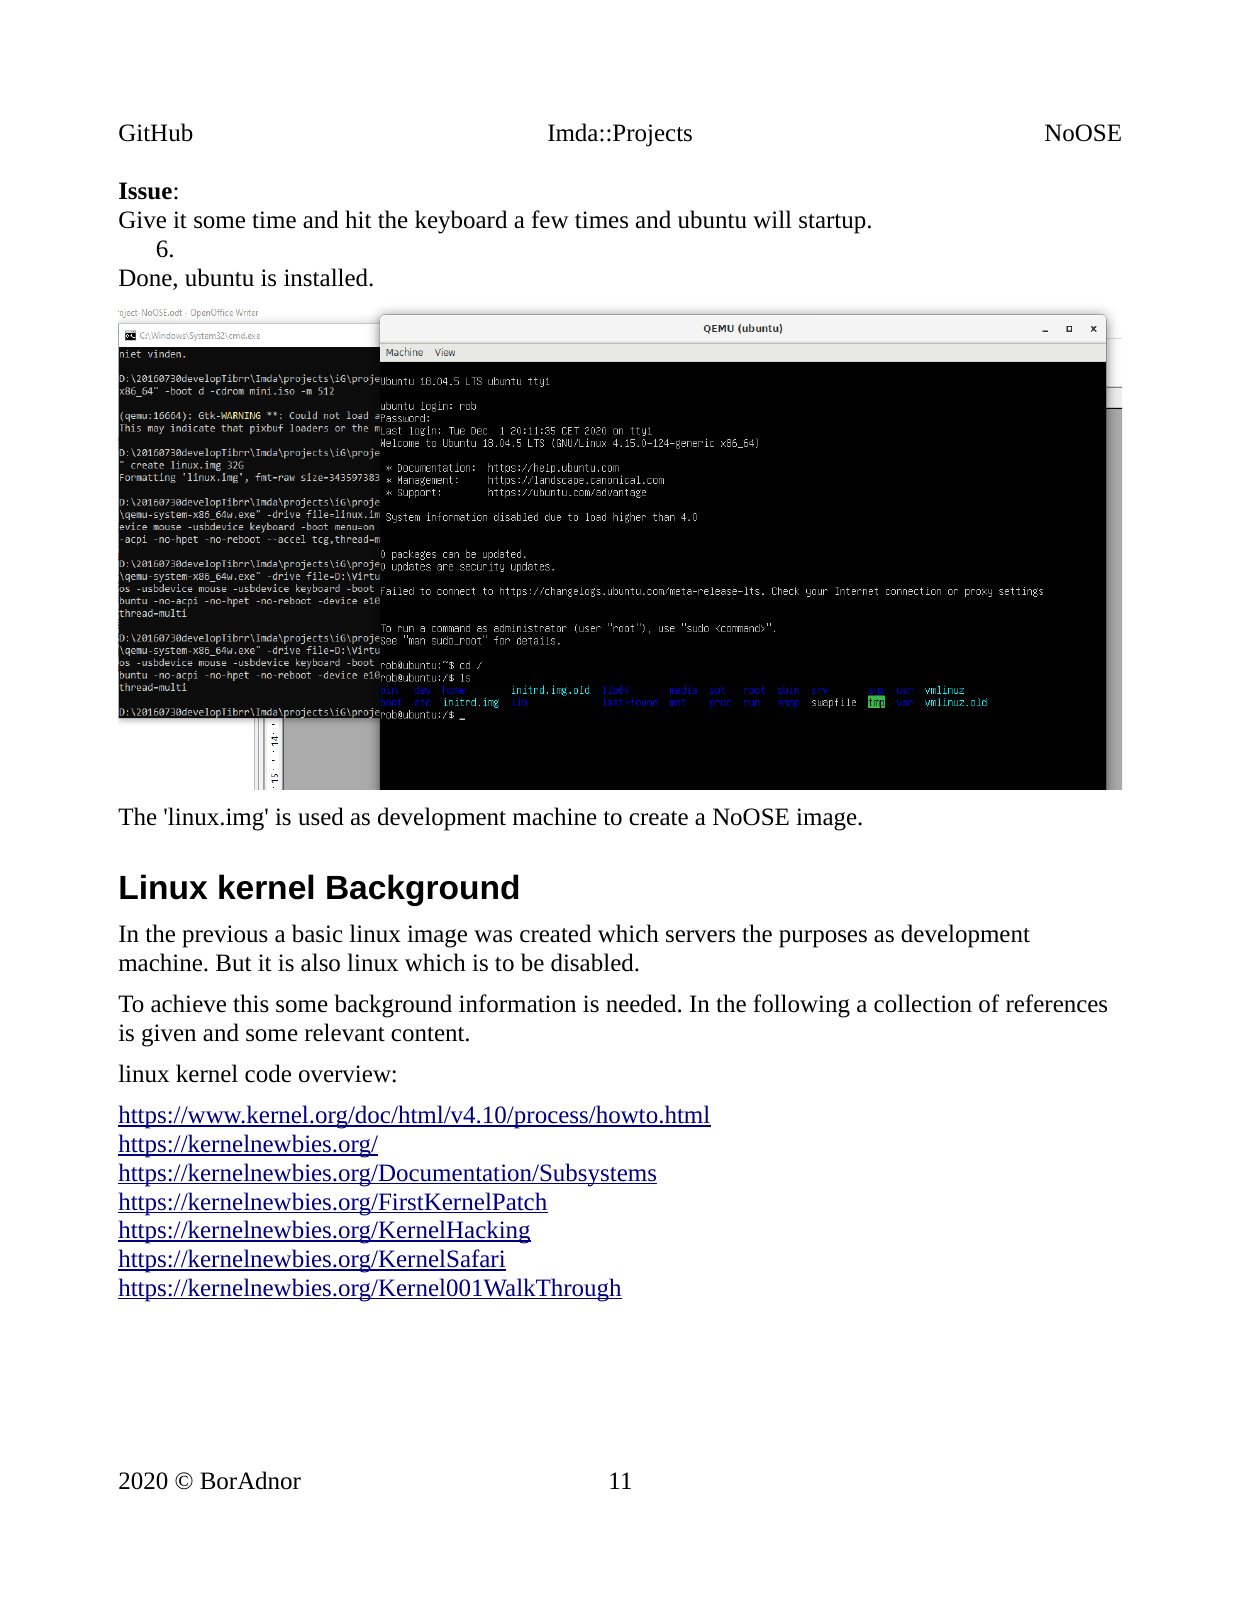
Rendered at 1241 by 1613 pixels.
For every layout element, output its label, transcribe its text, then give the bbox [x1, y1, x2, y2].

text Done, ubuntu is installed. [118, 263, 1122, 291]
text linux kernel code overview: [118, 1059, 1122, 1088]
text https://kernelnewbies.org/Kernel001WalkThrough [118, 1273, 1122, 1302]
text https://kernelnewbies.org/KernelSafari [118, 1244, 1122, 1273]
text The 'linux.img' is used as development machine to create a NoOSE image. [118, 802, 1122, 830]
text https://kernelnewbies.org/KernelHacking [118, 1215, 1122, 1244]
text Issue: [118, 176, 1122, 205]
picture [118, 303, 1123, 790]
text To achieve this some background information is needed. In the following a collection of references is given and some relevant content. [118, 989, 1122, 1047]
text In the previous a basic linux image was created which servers the purposes as development machine. But it is also linux which is to be disabled. [118, 919, 1122, 977]
text https://kernelnewbies.org/Documentation/Subsystems [118, 1158, 1122, 1187]
text Give it some time and hit the keyboard a few times and ubuntu will startup. [118, 205, 1122, 234]
text https://www.kernel.org/doc/html/v4.10/process/howto.html [118, 1100, 1122, 1129]
text https://kernelnewbies.org/FirstKernelPatch [118, 1187, 1122, 1215]
text https://kernelnewbies.org/ [118, 1129, 1122, 1158]
subtitle Linux kernel Background [118, 868, 1122, 907]
